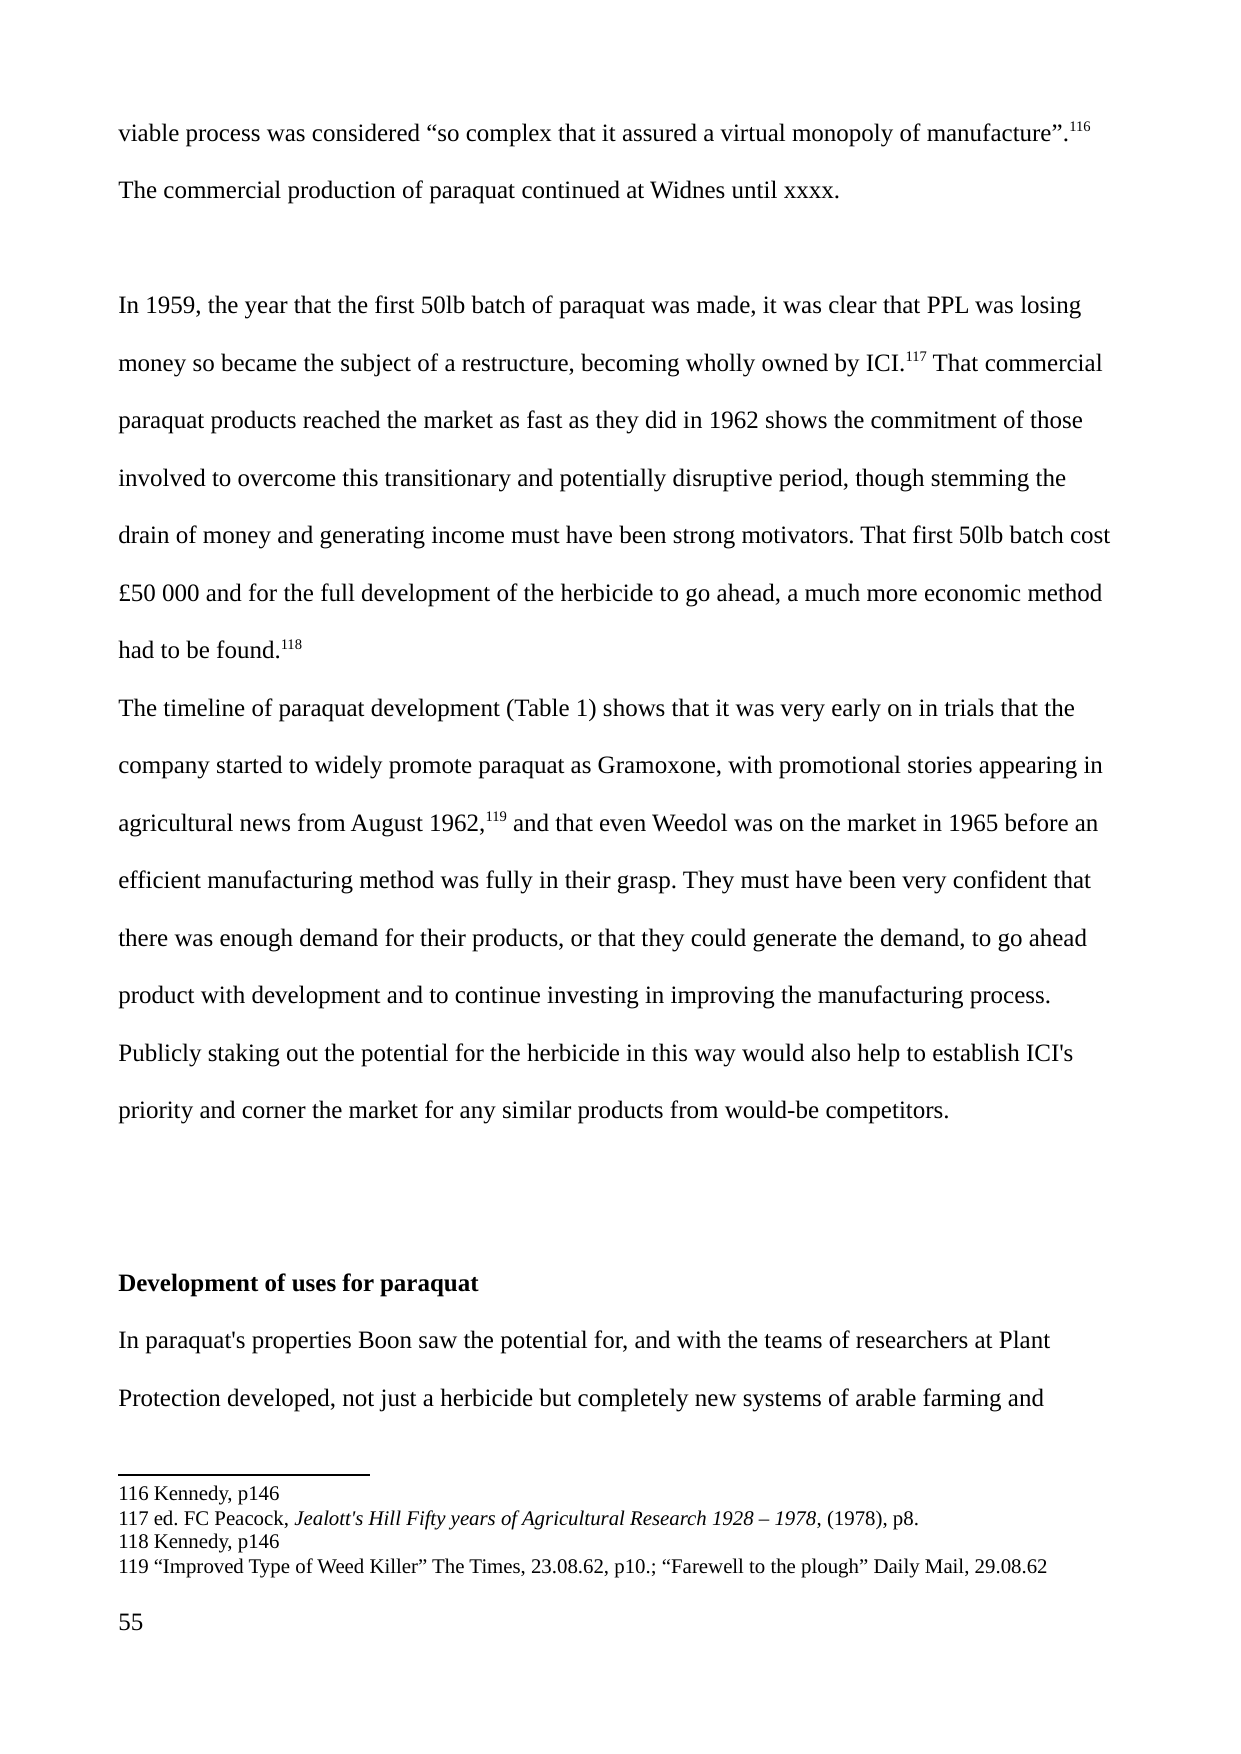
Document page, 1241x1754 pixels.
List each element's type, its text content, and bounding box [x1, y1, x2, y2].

text In 1959, the year that the first 50lb batch of paraquat was made, it was clear that PPL was losing money so became the subject of a restructure, becoming wholly owned by ICI. That commercial paraquat products reached the market as fast as they did in 1962 shows the commitment of those involved to overcome this transitionary and potentially disruptive period, though stemming the drain of money and generating income must have been strong motivators. That first 50lb batch cost £50 000 and for the full development of the herbicide to go ahead, a much more economic method had to be found. [118, 291, 1122, 664]
text Development of uses for paraquat [118, 1268, 1122, 1297]
text The timeline of paraquat development (Table 1) shows that it was very early on in trials that the company started to widely promote paraquat as Gramoxone, with promotional stories appearing in agricultural news from August 1962, and that even Weedol was on the market in 1965 before an efficient manufacturing method was fully in their grasp. They must have been very confident that there was enough demand for their products, or that they could generate the demand, to go ahead product with development and to continue investing in improving the manufacturing process. Publicly staking out the potential for the herbicide in this way would also help to establish ICI's priority and corner the market for any similar products from would-be competitors. [118, 693, 1122, 1124]
text viable process was considered “so complex that it assured a virtual monopoly of manufacture”. The commercial production of paraquat continued at Widnes until xxxx. [118, 118, 1122, 204]
text In paraquat's properties Boon saw the potential for, and with the teams of researchers at Plant Protection developed, not just a herbicide but completely new systems of arable farming and [118, 1326, 1122, 1412]
text “Improved Type of Weed Killer” The Times, 23.08.62, p10.; “Farewell to the plough” Daily Mail, 29.08.62 [118, 1553, 1122, 1578]
text ed. FC Peacock, Jealott's Hill Fifty years of Agricultural Research 1928 – 1978, (1978), p8. [118, 1505, 1122, 1529]
text Kennedy, p146 [118, 1529, 1122, 1553]
text Kennedy, p146 [118, 1481, 1122, 1505]
